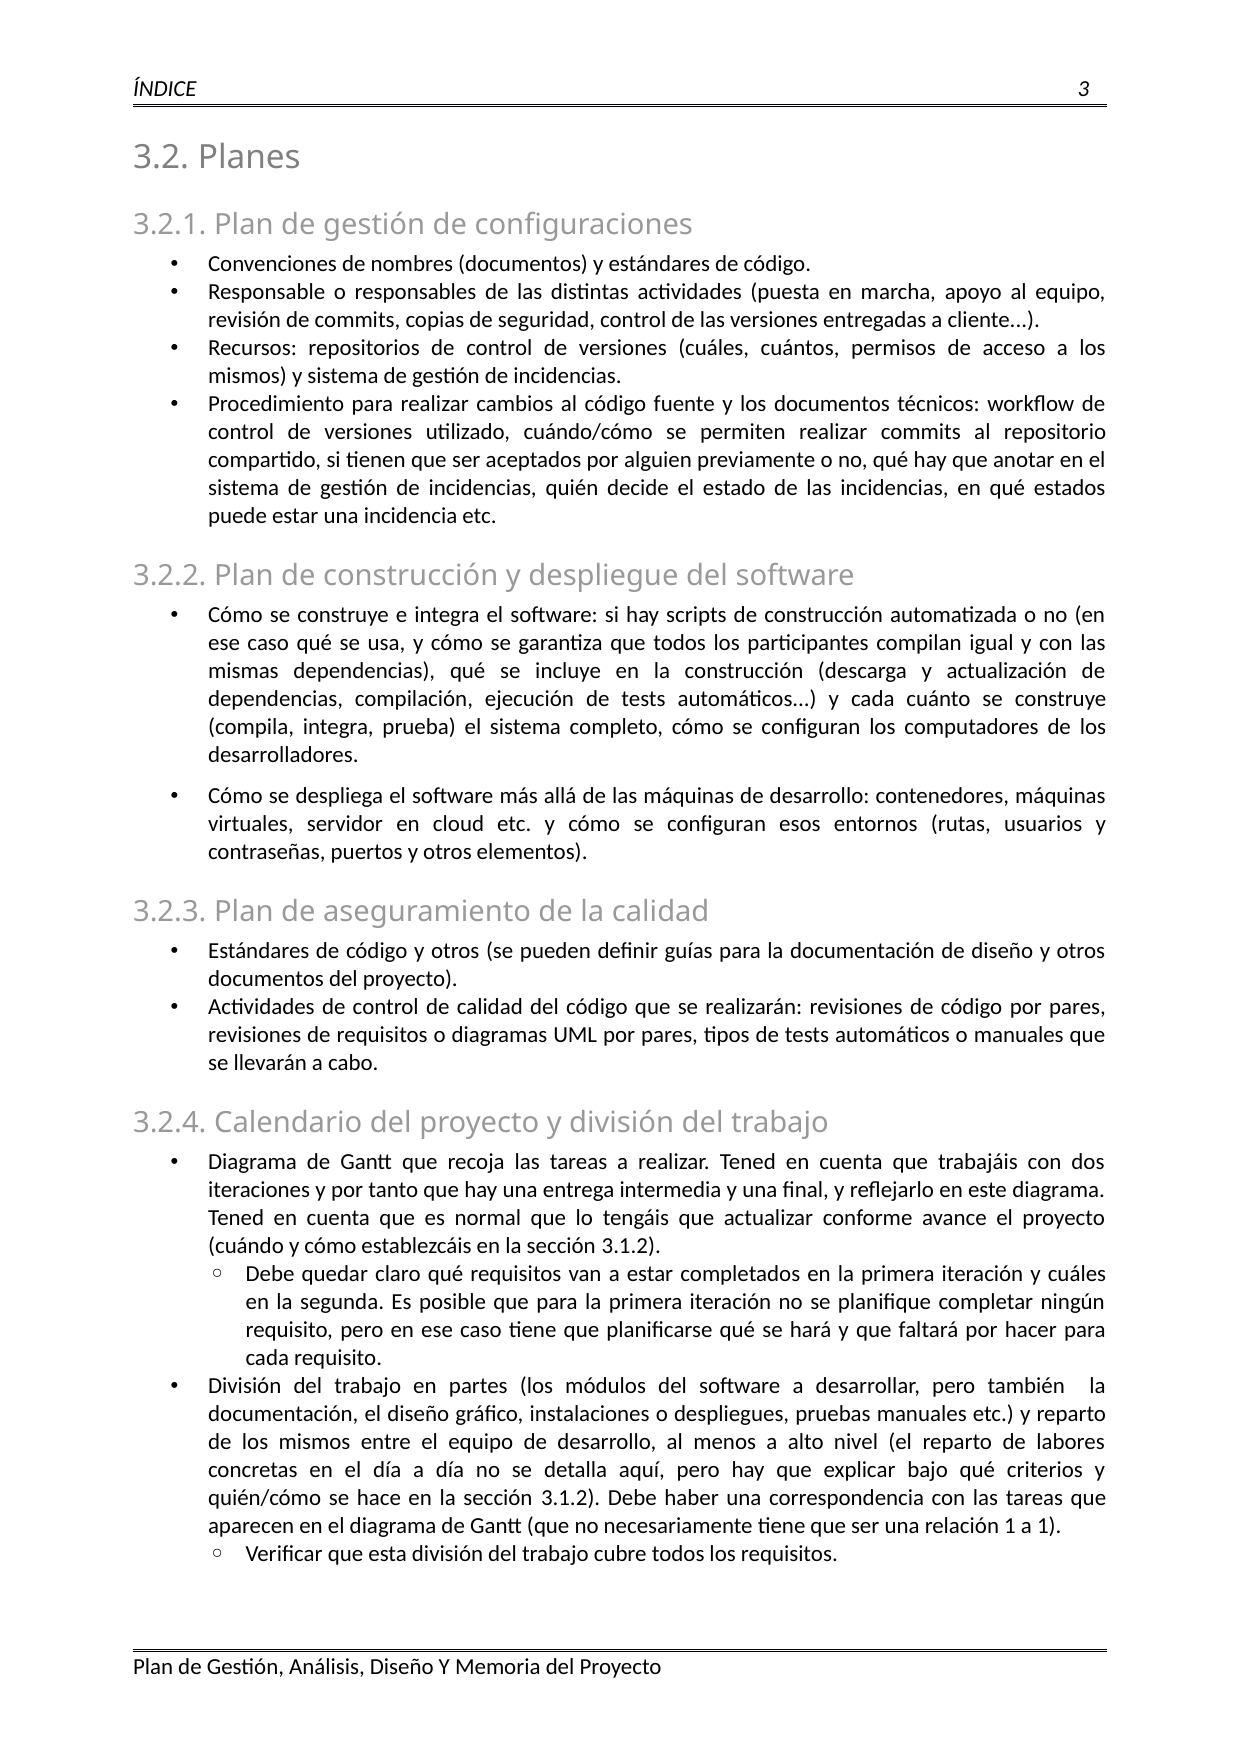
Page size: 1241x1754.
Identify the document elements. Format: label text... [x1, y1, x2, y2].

list División del trabajo en partes (los módulos del software a desarrollar, pero también la documentación, el diseño gráfico, instalaciones o despliegues, pruebas manuales etc.) y reparto de los mismos entre el equipo de desarrollo, al menos a alto nivel (el reparto de labores concretas en el día a día no se detalla aquí, pero hay que explicar bajo qué criterios y quién/cómo se hace en la sección 3.1.2). Debe haber una correspondencia con las tareas que aparecen en el diagrama de Gantt (que no necesariamente tiene que ser una relación 1 a 1). [170, 1371, 1107, 1539]
subtitle Plan de construcción y despliegue del software [133, 554, 1107, 594]
list Verificar que esta división del trabajo cubre todos los requisitos. [208, 1539, 1107, 1567]
list Debe quedar claro qué requisitos van a estar completados en la primera iteración y cuáles en la segunda. Es posible que para la primera iteración no se planifique completar ningún requisito, pero en ese caso tiene que planificarse qué se hará y que faltará por hacer para cada requisito. [208, 1259, 1107, 1371]
subtitle Calendario del proyecto y división del trabajo [133, 1101, 1107, 1141]
list Cómo se construye e integra el software: si hay scripts de construcción automatizada o no (en ese caso qué se usa, y cómo se garantiza que todos los participantes compilan igual y con las mismas dependencias), qué se incluye en la construcción (descarga y actualización de dependencias, compilación, ejecución de tests automáticos...) y cada cuánto se construye (compila, integra, prueba) el sistema completo, cómo se configuran los computadores de los desarrolladores. [170, 600, 1107, 768]
subtitle Planes [133, 133, 1107, 178]
list Estándares de código y otros (se pueden definir guías para la documentación de diseño y otros documentos del proyecto). [170, 936, 1107, 992]
list Convenciones de nombres (documentos) y estándares de código. [170, 249, 1107, 277]
list Procedimiento para realizar cambios al código fuente y los documentos técnicos: workflow de control de versiones utilizado, cuándo/cómo se permiten realizar commits al repositorio compartido, si tienen que ser aceptados por alguien previamente o no, qué hay que anotar en el sistema de gestión de incidencias, quién decide el estado de las incidencias, en qué estados puede estar una incidencia etc. [170, 389, 1107, 529]
list Recursos: repositorios de control de versiones (cuáles, cuántos, permisos de acceso a los mismos) y sistema de gestión de incidencias. [170, 333, 1107, 389]
list Diagrama de Gantt que recoja las tareas a realizar. Tened en cuenta que trabajáis con dos iteraciones y por tanto que hay una entrega intermedia y una final, y reflejarlo en este diagrama. Tened en cuenta que es normal que lo tengáis que actualizar conforme avance el proyecto (cuándo y cómo establezcáis en la sección 3.1.2). [170, 1147, 1107, 1259]
list Actividades de control de calidad del código que se realizarán: revisiones de código por pares, revisiones de requisitos o diagramas UML por pares, tipos de tests automáticos o manuales que se llevarán a cabo. [170, 992, 1107, 1076]
list Responsable o responsables de las distintas actividades (puesta en marcha, apoyo al equipo, revisión de commits, copias de seguridad, control de las versiones entregadas a cliente...). [170, 277, 1107, 333]
list Cómo se despliega el software más allá de las máquinas de desarrollo: contenedores, máquinas virtuales, servidor en cloud etc. y cómo se configuran esos entornos (rutas, usuarios y contraseñas, puertos y otros elementos). [170, 781, 1107, 865]
subtitle Plan de gestión de configuraciones [133, 203, 1107, 243]
subtitle Plan de aseguramiento de la calidad [133, 890, 1107, 930]
